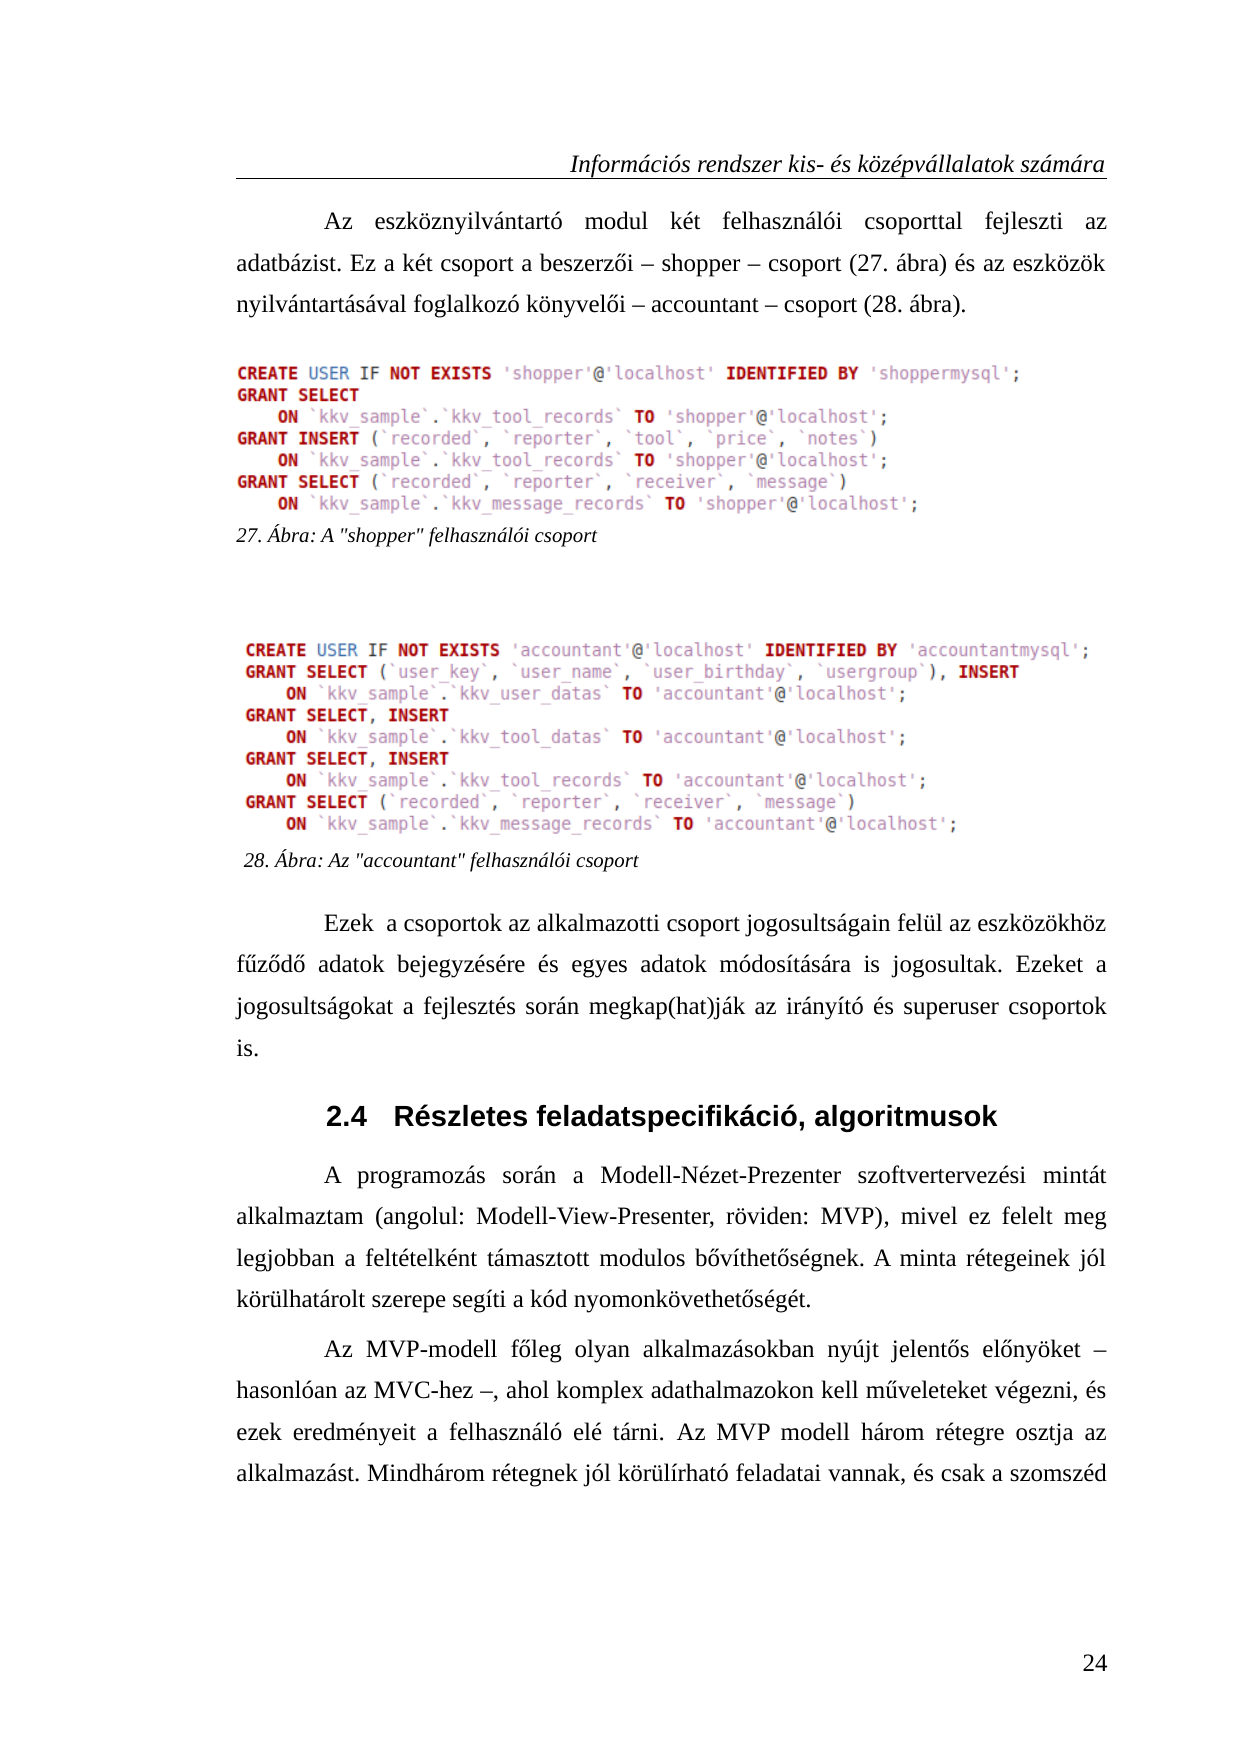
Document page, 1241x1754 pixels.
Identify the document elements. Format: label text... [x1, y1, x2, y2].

text A programozás során a Modell-Nézet-Prezenter szoftvertervezési mintát alkalmaztam (angolul: Modell-View-Presenter, röviden: MVP), mivel ez felelt meg legjobban a feltételként támasztott modulos bővíthetőségnek. A minta rétegeinek jól körülhatárolt szerepe segíti a kód nyomonkövethetőségét. [236, 1161, 1107, 1313]
picture [243, 627, 1115, 844]
text Az eszköznyilvántartó modul két felhasználói csoporttal fejleszti az adatbázist. Ez a két csoport a beszerzői – shopper – csoport (27. ábra) és az eszközök nyilvántartásával foglalkozó könyvelői – accountant – csoport (28. ábra). [236, 207, 1107, 318]
text 27. Ábra: A "shopper" felhasználói csoport [236, 520, 1107, 547]
picture [236, 354, 1108, 520]
text [243, 615, 1114, 627]
text Ezek a csoportok az alkalmazotti csoport jogosultságain felül az eszközökhöz fűződő adatok bejegyzésére és egyes adatok módosítására is jogosultak. Ezeket a jogosultságokat a fejlesztés során megkap(hat)ják az irányító és superuser csoportok is. [236, 844, 1107, 1061]
subtitle Részletes feladatspecifikáció, algoritmusok [375, 1100, 1107, 1133]
text 28. Ábra: Az "accountant" felhasználói csoport [243, 844, 1114, 871]
text Az MVP-modell főleg olyan alkalmazásokban nyújt jelentős előnyöket – hasonlóan az MVC-hez –, ahol komplex adathalmazokon kell műveleteket végezni, és ezek eredményeit a felhasználó elé tárni. Az MVP modell három rétegre osztja az alkalmazást. Mindhárom rétegnek jól körülírható feladatai vannak, és csak a szomszéd [236, 1335, 1107, 1487]
